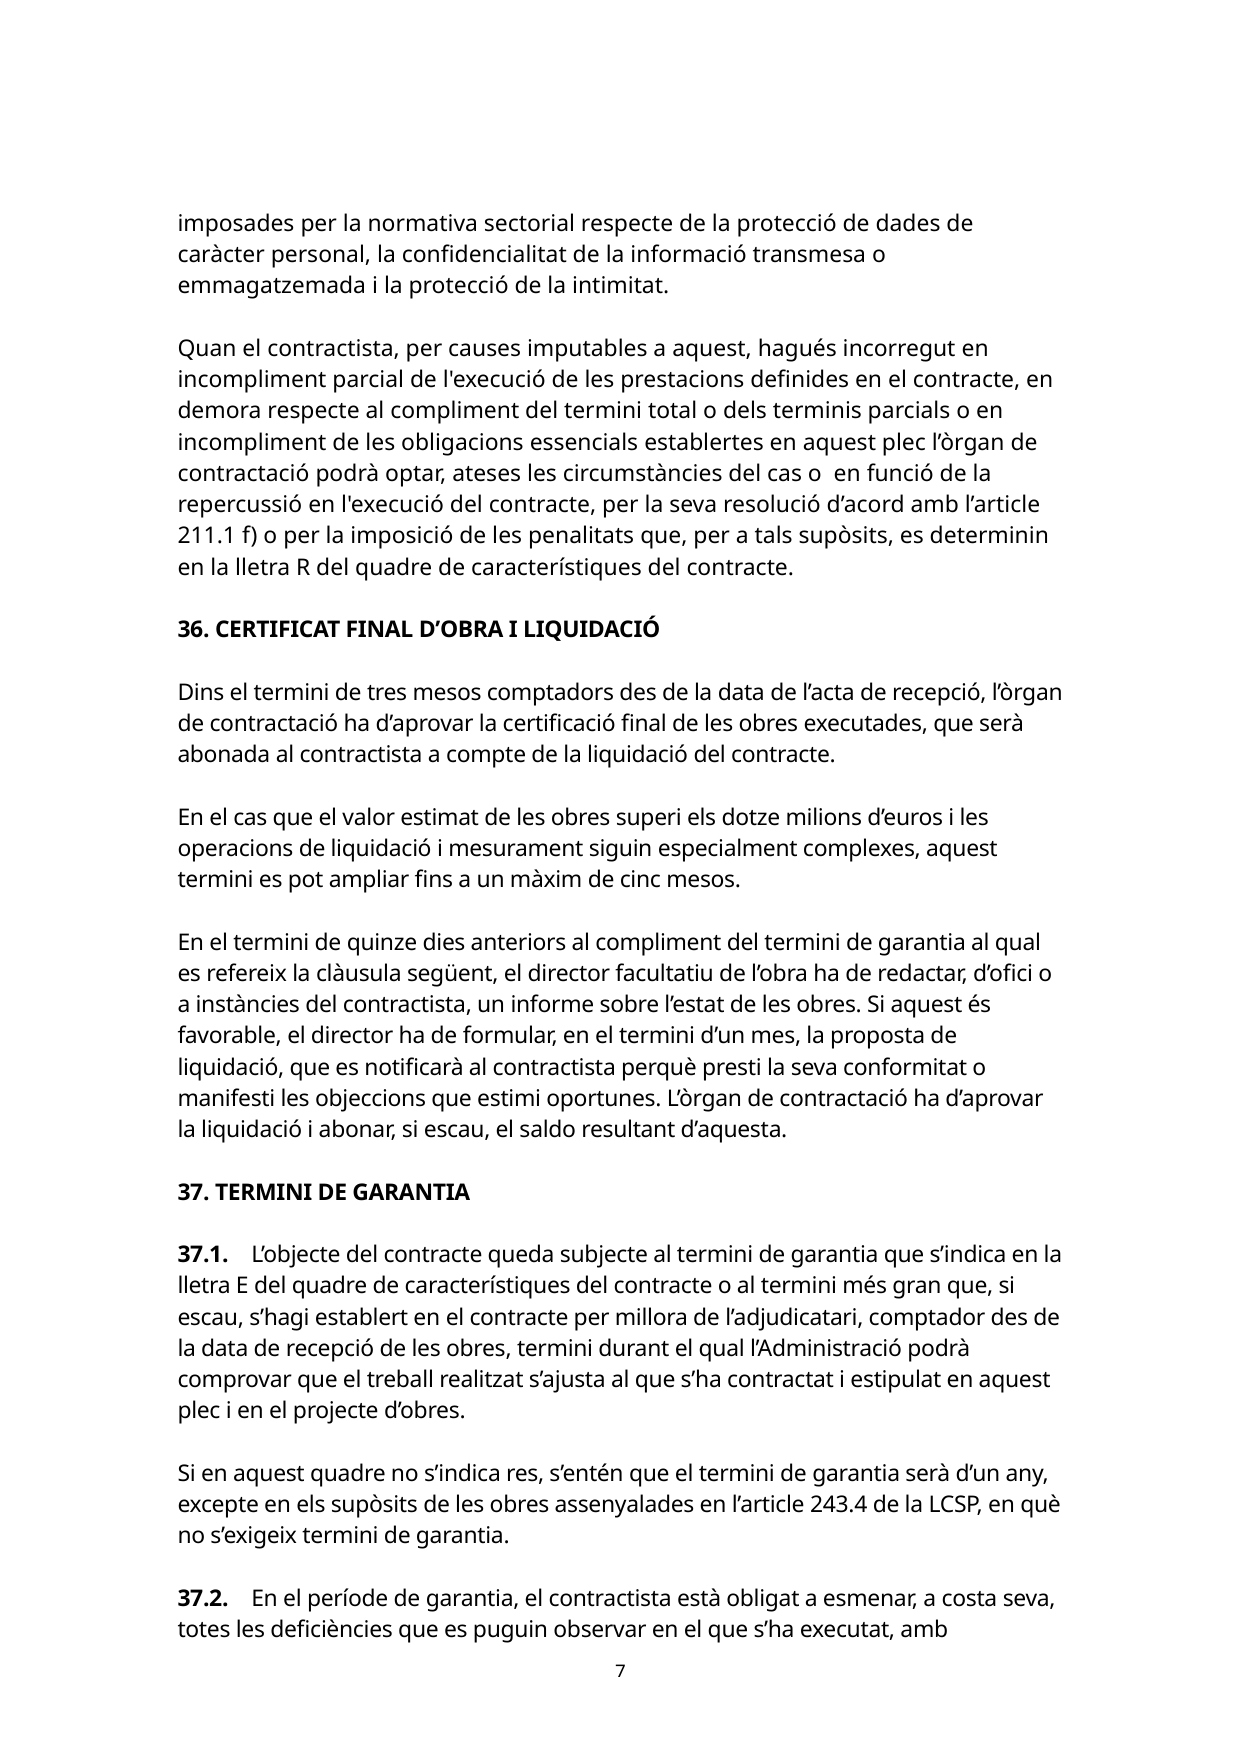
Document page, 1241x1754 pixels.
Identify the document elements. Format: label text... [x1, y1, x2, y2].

text 37.2. En el període de garantia, el contractista està obligat a esmenar, a costa seva, totes les deficiències que es puguin observar en el que s’ha executat, amb [177, 1582, 1063, 1644]
text En el termini de quinze dies anteriors al compliment del termini de garantia al qual es refereix la clàusula següent, el director facultatiu de l’obra ha de redactar, d’ofici o a instàncies del contractista, un informe sobre l’estat de les obres. Si aquest és favorable, el director ha de formular, en el termini d’un mes, la proposta de liquidació, que es notificarà al contractista perquè presti la seva conformitat o manifesti les objeccions que estimi oportunes. L’òrgan de contractació ha d’aprovar la liquidació i abonar, si escau, el saldo resultant d’aquesta. [177, 926, 1063, 1144]
text Si en aquest quadre no s’indica res, s’entén que el termini de garantia serà d’un any, excepte en els supòsits de les obres assenyalades en l’article 243.4 de la LCSP, en què no s’exigeix termini de garantia. [177, 1457, 1063, 1551]
text imposades per la normativa sectorial respecte de la protecció de dades de caràcter personal, la confidencialitat de la informació transmesa o emmagatzemada i la protecció de la intimitat. [177, 207, 1063, 301]
text En el cas que el valor estimat de les obres superi els dotze milions d’euros i les operacions de liquidació i mesurament siguin especialment complexes, aquest termini es pot ampliar fins a un màxim de cinc mesos. [177, 801, 1063, 894]
text 36. CERTIFICAT FINAL D’OBRA I LIQUIDACIÓ [177, 613, 1063, 644]
text Quan el contractista, per causes imputables a aquest, hagués incorregut en incompliment parcial de l'execució de les prestacions definides en el contracte, en demora respecte al compliment del termini total o dels terminis parcials o en incompliment de les obligacions essencials establertes en aquest plec l’òrgan de contractació podrà optar, ateses les circumstàncies del cas o en funció de la repercussió en l'execució del contracte, per la seva resolució d’acord amb l’article 211.1 f) o per la imposició de les penalitats que, per a tals supòsits, es determinin en la lletra R del quadre de característiques del contracte. [177, 332, 1063, 582]
text 37.1. L’objecte del contracte queda subjecte al termini de garantia que s’indica en la lletra E del quadre de característiques del contracte o al termini més gran que, si escau, s’hagi establert en el contracte per millora de l’adjudicatari, comptador des de la data de recepció de les obres, termini durant el qual l’Administració podrà comprovar que el treball realitzat s’ajusta al que s’ha contractat i estipulat en aquest plec i en el projecte d’obres. [177, 1238, 1063, 1426]
text 37. TERMINI DE GARANTIA [177, 1176, 1063, 1207]
text Dins el termini de tres mesos comptadors des de la data de l’acta de recepció, l’òrgan de contractació ha d’aprovar la certificació final de les obres executades, que serà abonada al contractista a compte de la liquidació del contracte. [177, 676, 1063, 769]
